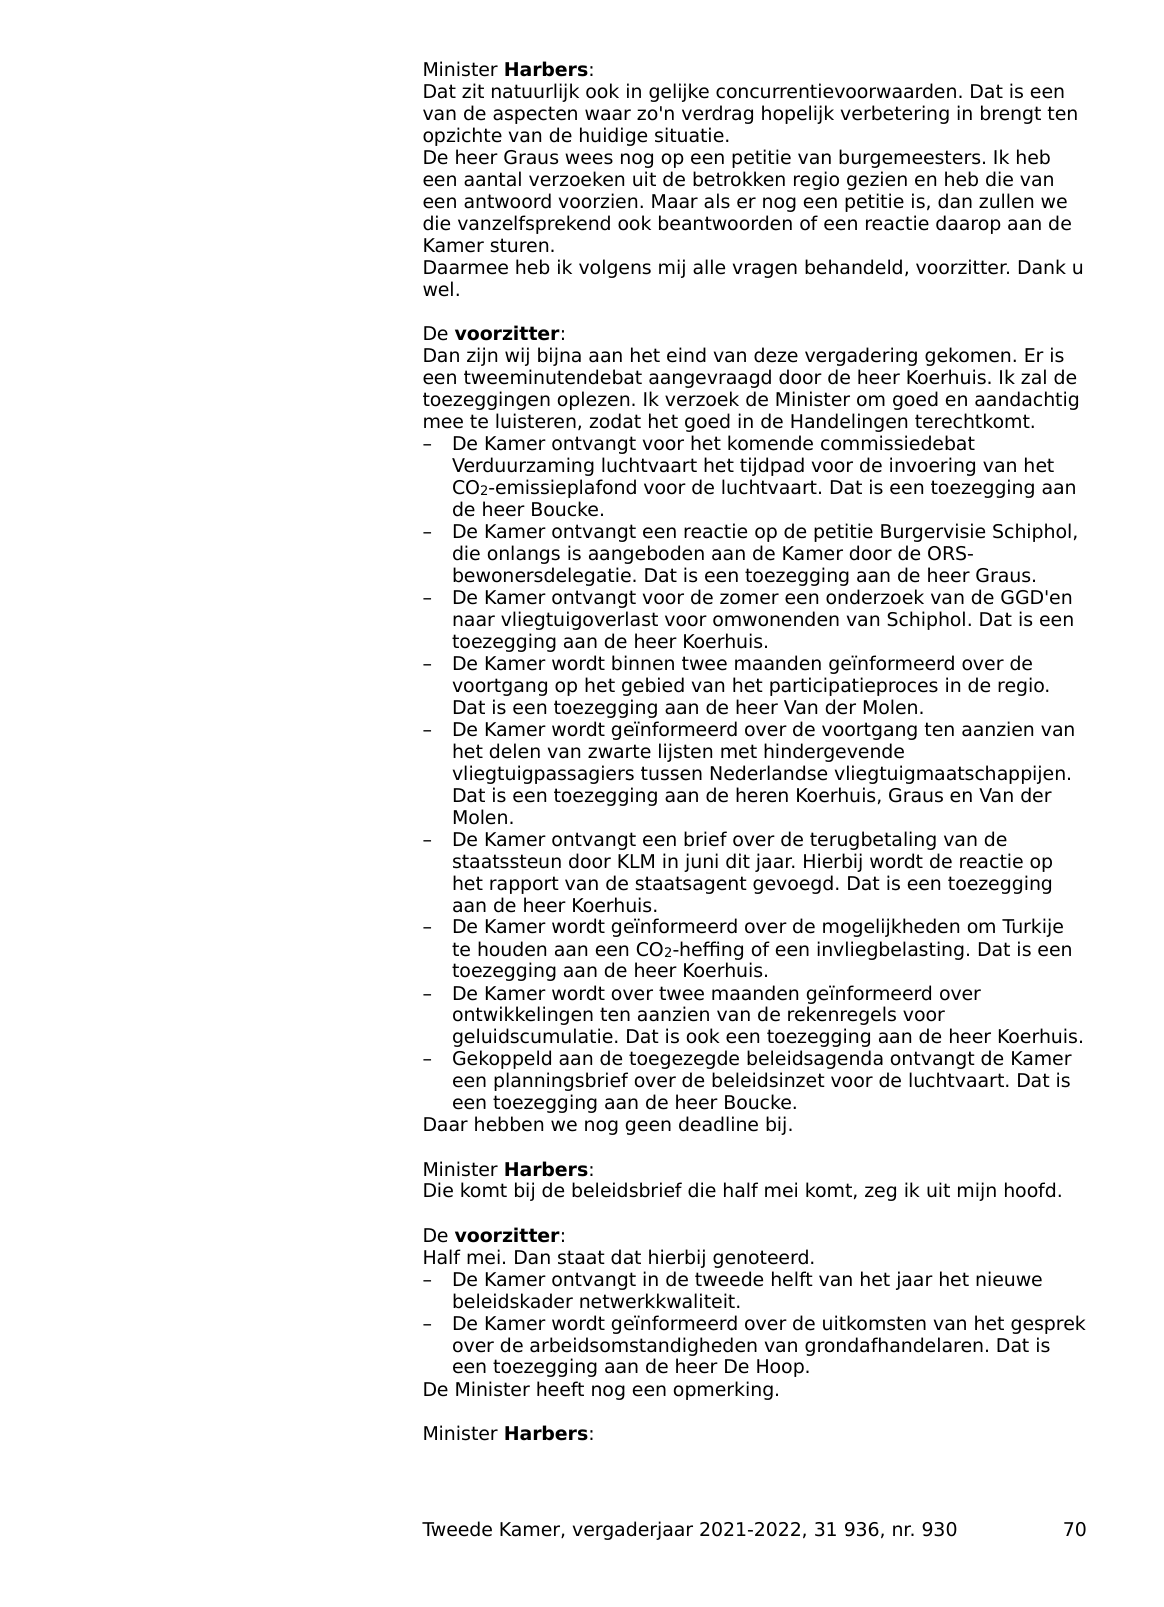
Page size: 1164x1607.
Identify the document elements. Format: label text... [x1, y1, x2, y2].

text – De Kamer ontvangt in de tweede helft van het jaar het nieuwe beleidskader netwerkkwaliteit. [422, 1268, 1087, 1312]
text – De Kamer ontvangt voor het komende commissiedebat Verduurzaming luchtvaart het tijdpad voor de invoering van het CO2-emissieplafond voor de luchtvaart. Dat is een toezegging aan de heer Boucke. [422, 433, 1087, 521]
text De voorzitter: [422, 323, 1087, 345]
text Die komt bij de beleidsbrief die half mei komt, zeg ik uit mijn hoofd. [422, 1180, 1087, 1202]
text Daarmee heb ik volgens mij alle vragen behandeld, voorzitter. Dank u wel. [422, 257, 1087, 301]
text – De Kamer ontvangt een reactie op de petitie Burgervisie Schiphol, die onlangs is aangeboden aan de Kamer door de ORS-bewonersdelegatie. Dat is een toezegging aan de heer Graus. [422, 521, 1087, 587]
text – De Kamer wordt geïnformeerd over de voortgang ten aanzien van het delen van zwarte lijsten met hindergevende vliegtuigpassagiers tussen Nederlandse vliegtuigmaatschappijen. Dat is een toezegging aan de heren Koerhuis, Graus en Van der Molen. [422, 719, 1087, 828]
text – Gekoppeld aan de toegezegde beleidsagenda ontvangt de Kamer een planningsbrief over de beleidsinzet voor de luchtvaart. Dat is een toezegging aan de heer Boucke. [422, 1048, 1087, 1114]
text Dat zit natuurlijk ook in gelijke concurrentievoorwaarden. Dat is een van de aspecten waar zo'n verdrag hopelijk verbetering in brengt ten opzichte van de huidige situatie. [422, 81, 1087, 147]
text De heer Graus wees nog op een petitie van burgemeesters. Ik heb een aantal verzoeken uit de betrokken regio gezien en heb die van een antwoord voorzien. Maar als er nog een petitie is, dan zullen we die vanzelfsprekend ook beantwoorden of een reactie daarop aan de Kamer sturen. [422, 147, 1087, 257]
text – De Kamer ontvangt voor de zomer een onderzoek van de GGD'en naar vliegtuigoverlast voor omwonenden van Schiphol. Dat is een toezegging aan de heer Koerhuis. [422, 587, 1087, 653]
text – De Kamer wordt geïnformeerd over de uitkomsten van het gesprek over de arbeidsomstandigheden van grondafhandelaren. Dat is een toezegging aan de heer De Hoop. [422, 1312, 1087, 1378]
text – De Kamer ontvangt een brief over de terugbetaling van de staatssteun door KLM in juni dit jaar. Hierbij wordt de reactie op het rapport van de staatsagent gevoegd. Dat is een toezegging aan de heer Koerhuis. [422, 828, 1087, 916]
text Minister Harbers: [422, 1423, 1087, 1444]
text Minister Harbers: [422, 1158, 1087, 1180]
text Daar hebben we nog geen deadline bij. [422, 1114, 1087, 1136]
text De Minister heeft nog een opmerking. [422, 1378, 1087, 1400]
text De voorzitter: [422, 1224, 1087, 1247]
text – De Kamer wordt geïnformeerd over de mogelijkheden om Turkije te houden aan een CO2-heffing of een invliegbelasting. Dat is een toezegging aan de heer Koerhuis. [422, 916, 1087, 982]
text Dan zijn wij bijna aan het eind van deze vergadering gekomen. Er is een tweeminutendebat aangevraagd door de heer Koerhuis. Ik zal de toezeggingen oplezen. Ik verzoek de Minister om goed en aandachtig mee te luisteren, zodat het goed in de Handelingen terechtkomt. [422, 345, 1087, 433]
text Half mei. Dan staat dat hierbij genoteerd. [422, 1247, 1087, 1268]
text Minister Harbers: [422, 59, 1087, 81]
text – De Kamer wordt over twee maanden geïnformeerd over ontwikkelingen ten aanzien van de rekenregels voor geluidscumulatie. Dat is ook een toezegging aan de heer Koerhuis. [422, 982, 1087, 1048]
text – De Kamer wordt binnen twee maanden geïnformeerd over de voortgang op het gebied van het participatieproces in de regio. Dat is een toezegging aan de heer Van der Molen. [422, 653, 1087, 719]
